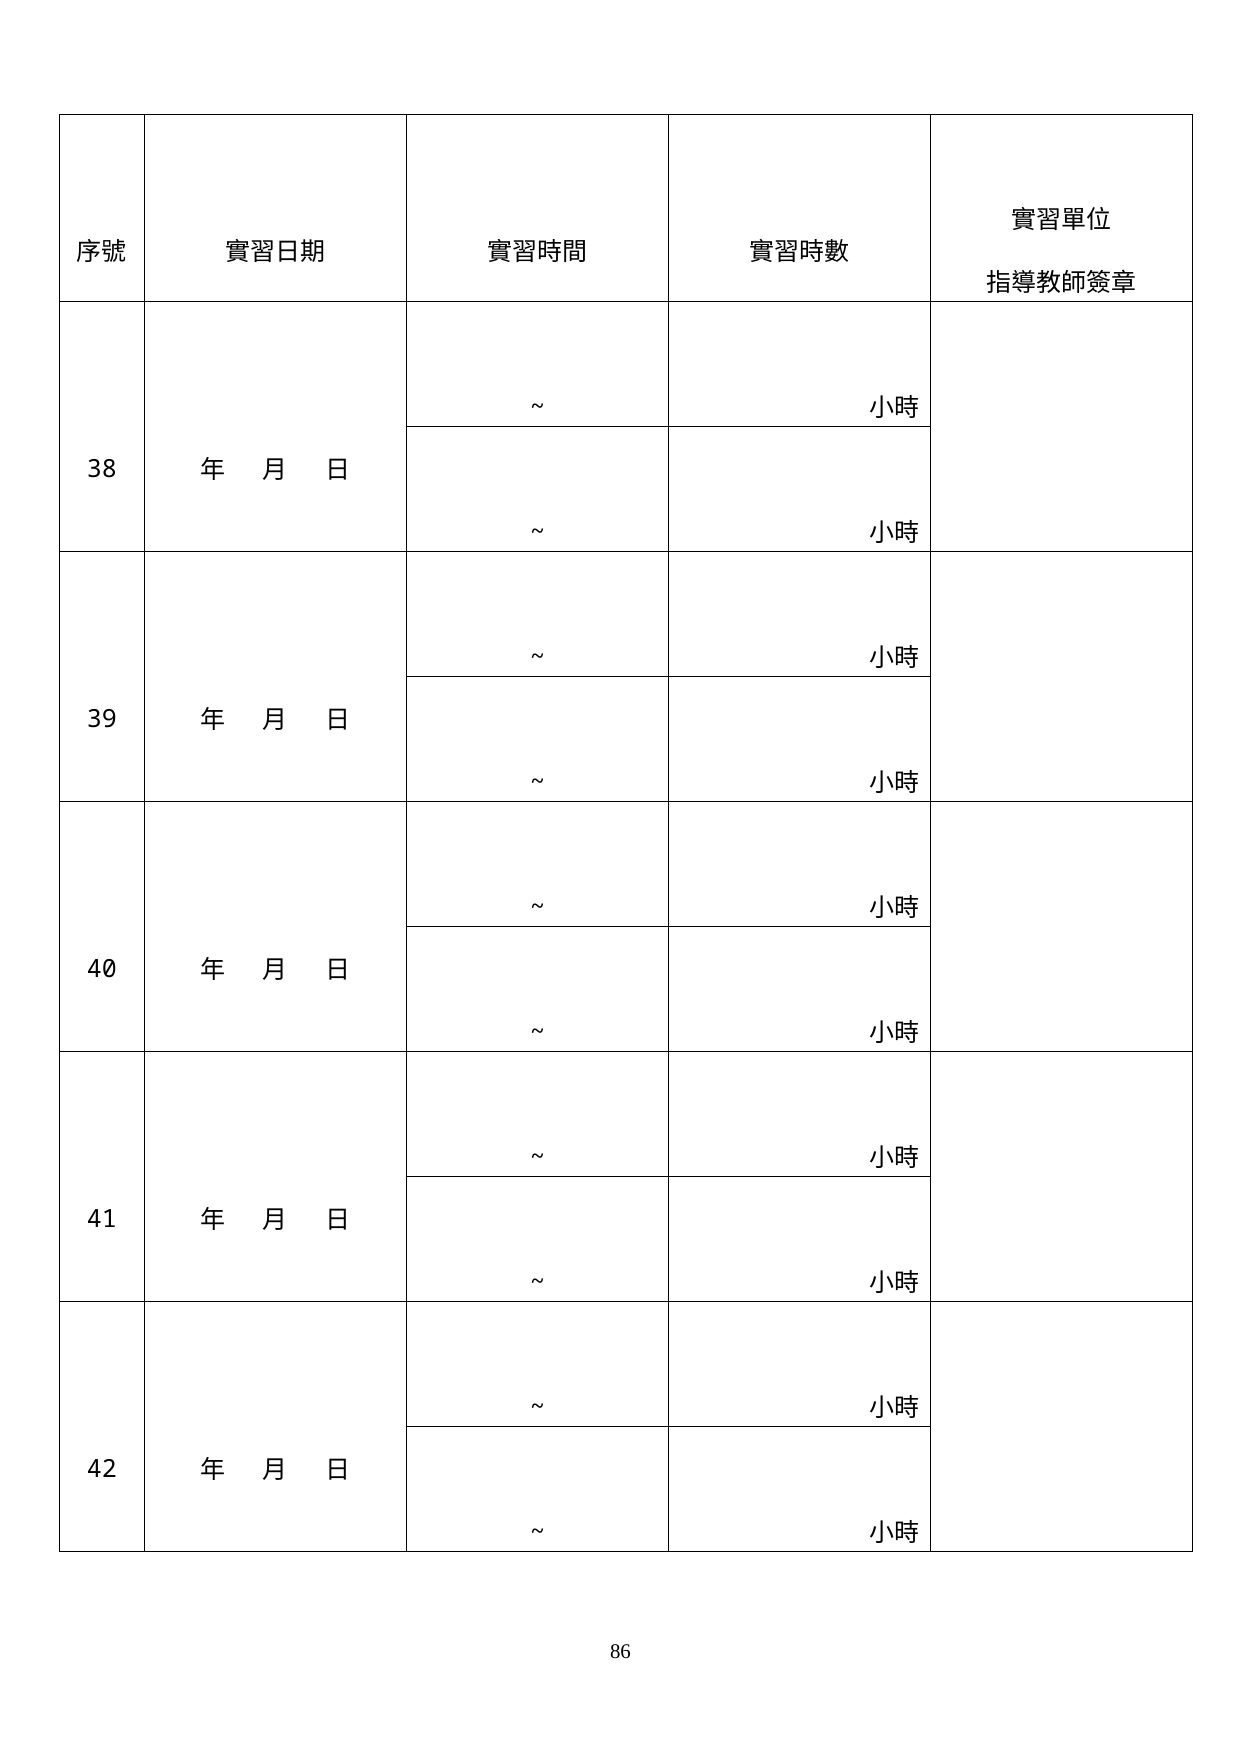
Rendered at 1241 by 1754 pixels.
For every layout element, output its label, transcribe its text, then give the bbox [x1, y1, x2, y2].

table_cell ~ [407, 802, 668, 926]
table_cell 小時 [669, 1052, 930, 1176]
table_cell 小時 [669, 802, 930, 926]
table_cell [931, 302, 1192, 551]
table_cell 年 月 日 [145, 1052, 406, 1301]
table_cell 小時 [669, 302, 930, 426]
table_cell 41 [60, 1052, 144, 1301]
table_cell 38 [60, 302, 144, 551]
table_cell 小時 [669, 427, 930, 551]
table_cell ~ [407, 552, 668, 676]
table_header 實習日期 [145, 115, 406, 301]
table_cell [931, 1052, 1192, 1301]
table_header 實習時數 [669, 115, 930, 301]
table_cell 39 [60, 552, 144, 801]
table_header 實習單位 指導教師簽章 [931, 115, 1192, 301]
table_cell [931, 1302, 1192, 1551]
table_cell 年 月 日 [145, 302, 406, 551]
table_cell 小時 [669, 1302, 930, 1426]
table_cell 年 月 日 [145, 802, 406, 1051]
table_header 序號 [60, 115, 144, 301]
table_cell 小時 [669, 1177, 930, 1301]
table_cell ~ [407, 1052, 668, 1176]
table_cell 42 [60, 1302, 144, 1551]
table_cell [931, 802, 1192, 1051]
table_cell 小時 [669, 927, 930, 1051]
table_cell ~ [407, 1302, 668, 1426]
table_cell 小時 [669, 677, 930, 801]
table_cell 小時 [669, 1427, 930, 1551]
table_cell ~ [407, 427, 668, 551]
table_cell 40 [60, 802, 144, 1051]
table_cell ~ [407, 302, 668, 426]
table_cell 年 月 日 [145, 552, 406, 801]
table_cell ~ [407, 927, 668, 1051]
table_header 實習時間 [407, 115, 668, 301]
table_cell [931, 552, 1192, 801]
table_cell ~ [407, 1427, 668, 1551]
table_cell 年 月 日 [145, 1302, 406, 1551]
table_cell ~ [407, 1177, 668, 1301]
table_cell 小時 [669, 552, 930, 676]
table_cell ~ [407, 677, 668, 801]
